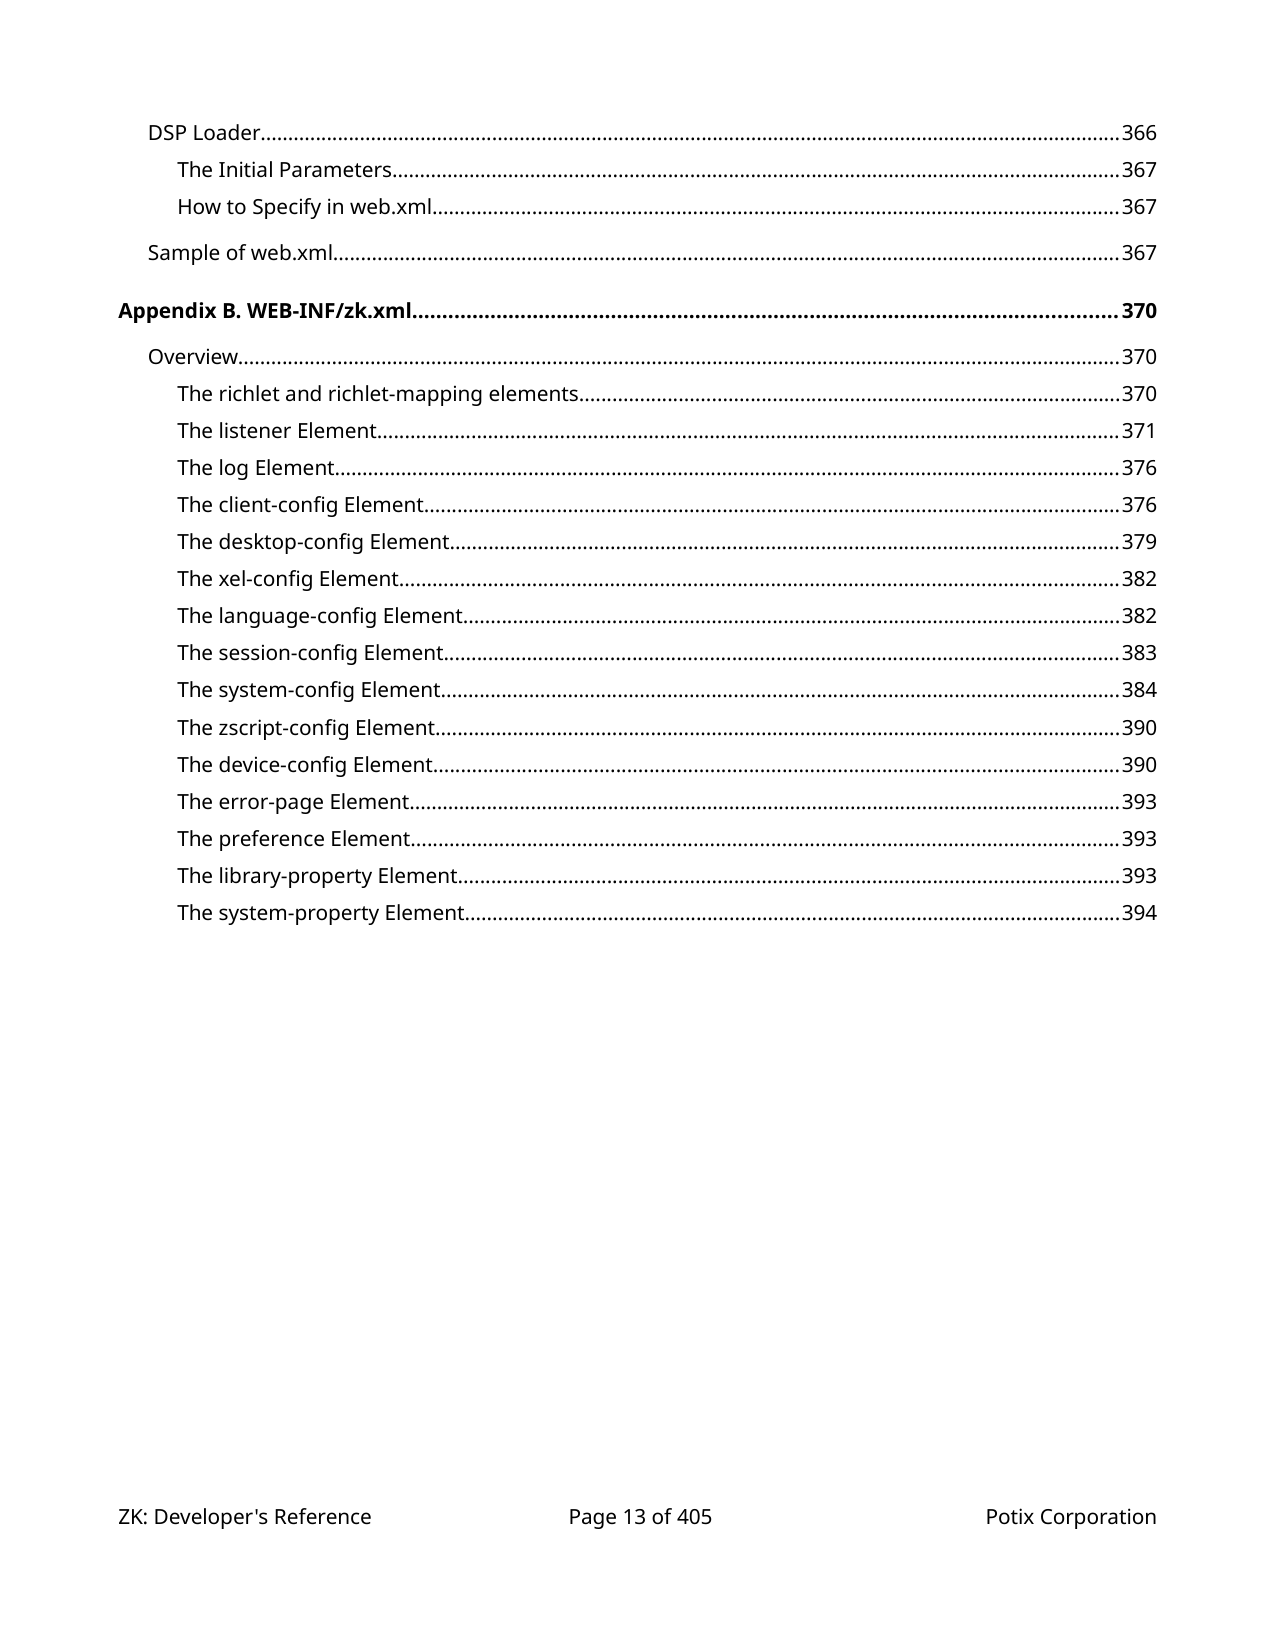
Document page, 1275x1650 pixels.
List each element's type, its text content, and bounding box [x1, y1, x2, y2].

text The error-page Element 393 [177, 787, 1157, 815]
text How to Specify in web.xml 367 [177, 192, 1157, 221]
text The zscript-config Element 390 [177, 713, 1157, 741]
text The Initial Parameters 367 [177, 155, 1157, 183]
text The listener Element 371 [177, 416, 1157, 444]
text The language-config Element 382 [177, 601, 1157, 630]
text The library-property Element 393 [177, 861, 1157, 889]
text Appendix B. WEB-INF/zk.xml 370 [118, 296, 1157, 324]
text The system-property Element 394 [177, 898, 1157, 926]
text The log Element 376 [177, 453, 1157, 481]
text The client-config Element 376 [177, 490, 1157, 518]
text Overview 370 [148, 342, 1157, 370]
text The richlet and richlet-mapping elements 370 [177, 379, 1157, 407]
text The preference Element 393 [177, 824, 1157, 852]
text The device-config Element 390 [177, 750, 1157, 778]
text DSP Loader 366 [148, 118, 1157, 146]
text The system-config Element 384 [177, 676, 1157, 704]
text The xel-config Element 382 [177, 564, 1157, 593]
text Sample of web.xml 367 [148, 238, 1157, 266]
text The session-config Element 383 [177, 638, 1157, 667]
text The desktop-config Element 379 [177, 527, 1157, 556]
